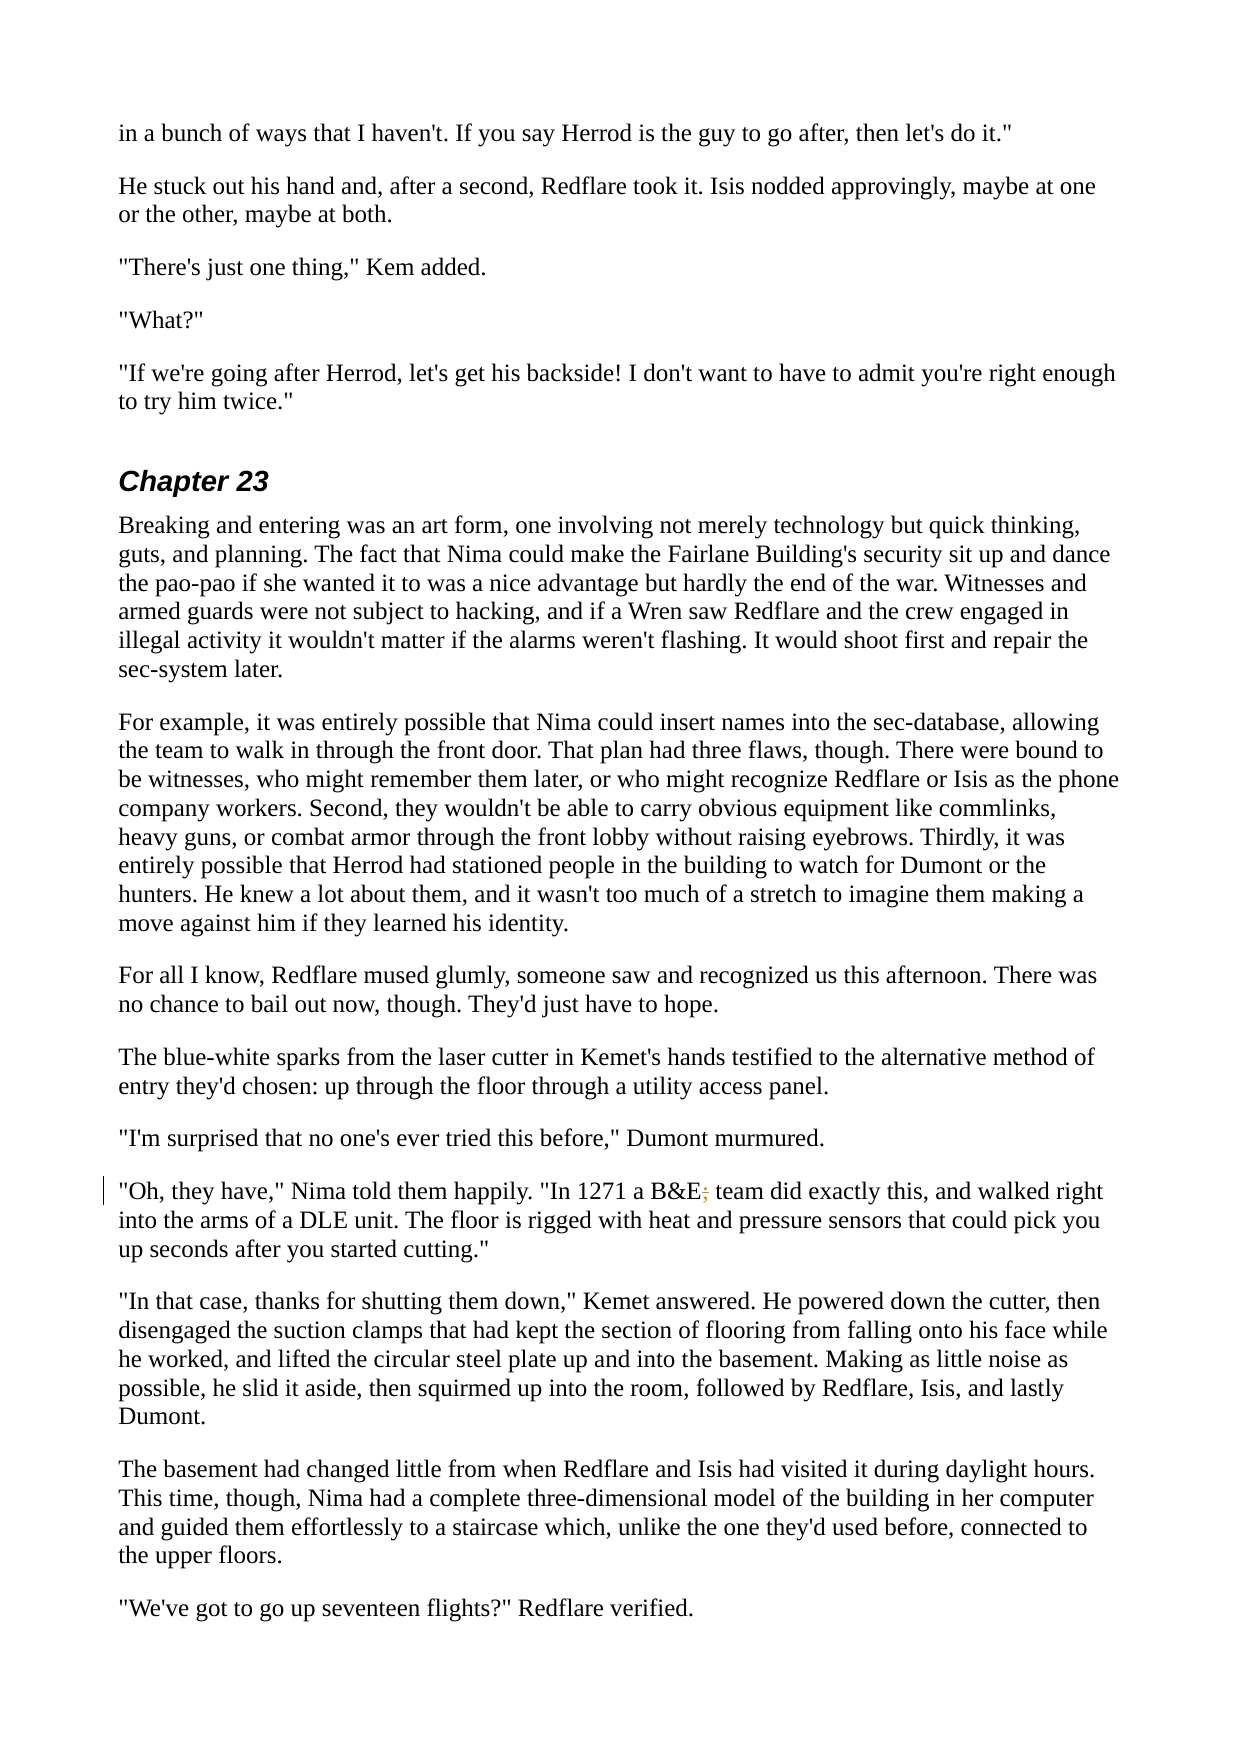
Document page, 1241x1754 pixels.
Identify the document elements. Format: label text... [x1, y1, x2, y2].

text The basement had changed little from when Redflare and Isis had visited it during daylight hours. This time, though, Nima had a complete three-dimensional model of the building in her computer and guided them effortlessly to a staircase which, unlike the one they'd used before, connected to the upper floors. [118, 1454, 1122, 1569]
text "We've got to go up seventeen flights?" Redflare verified. [118, 1593, 1122, 1622]
subtitle Chapter 23 [118, 464, 1122, 498]
text For all I know, Redflare mused glumly, someone saw and recognized us this afternoon. There was no chance to bail out now, though. They'd just have to hope. [118, 961, 1122, 1018]
text "In that case, thanks for shutting them down," Kemet answered. He powered down the cutter, then disengaged the suction clamps that had kept the section of flooring from falling onto his face while he worked, and lifted the circular steel plate up and into the basement. Making as little noise as possible, he slid it aside, then squirmed up into the room, followed by Redflare, Isis, and lastly Dumont. [118, 1286, 1122, 1430]
text "What?" [118, 305, 1122, 334]
text Breaking and entering was an art form, one involving not merely technology but quick thinking, guts, and planning. The fact that Nima could make the Fairlane Building's security sit up and dance the pao-pao if she wanted it to was a nice advantage but hardly the end of the war. Witnesses and armed guards were not subject to hacking, and if a Wren saw Redflare and the crew engaged in illegal activity it wouldn't matter if the alarms weren't flashing. It would shoot first and repair the sec-system later. [118, 510, 1122, 683]
text "There's just one thing," Kem added. [118, 252, 1122, 281]
text "I'm surprised that no one's ever tried this before," Dumont murmured. [118, 1123, 1122, 1152]
text He stuck out his hand and, after a second, Redflare took it. Isis nodded approvingly, maybe at one or the other, maybe at both. [118, 171, 1122, 228]
text The blue-white sparks from the laser cutter in Kemet's hands testified to the alternative method of entry they'd chosen: up through the floor through a utility access panel. [118, 1042, 1122, 1099]
text For example, it was entirely possible that Nima could insert names into the sec-database, allowing the team to walk in through the front door. That plan had three flaws, though. There were bound to be witnesses, who might remember them later, or who might recognize Redflare or Isis as the phone company workers. Second, they wouldn't be able to carry obvious equipment like commlinks, heavy guns, or combat armor through the front lobby without raising eyebrows. Thirdly, it was entirely possible that Herrod had stationed people in the building to watch for Dumont or the hunters. He knew a lot about them, and it wasn't too much of a stretch to imagine them making a move against him if they learned his identity. [118, 707, 1122, 937]
text in a bunch of ways that I haven't. If you say Herrod is the guy to go after, then let's do it." [118, 118, 1122, 147]
text "If we're going after Herrod, let's get his backside! I don't want to have to admit you're right enough to try him twice." [118, 358, 1122, 415]
text "Oh, they have," Nima told them happily. "In 1271 a B&E team did exactly this, and walked right into the arms of a DLE unit. The floor is rigged with heat and pressure sensors that could pick you up seconds after you started cutting." [118, 1176, 1122, 1262]
